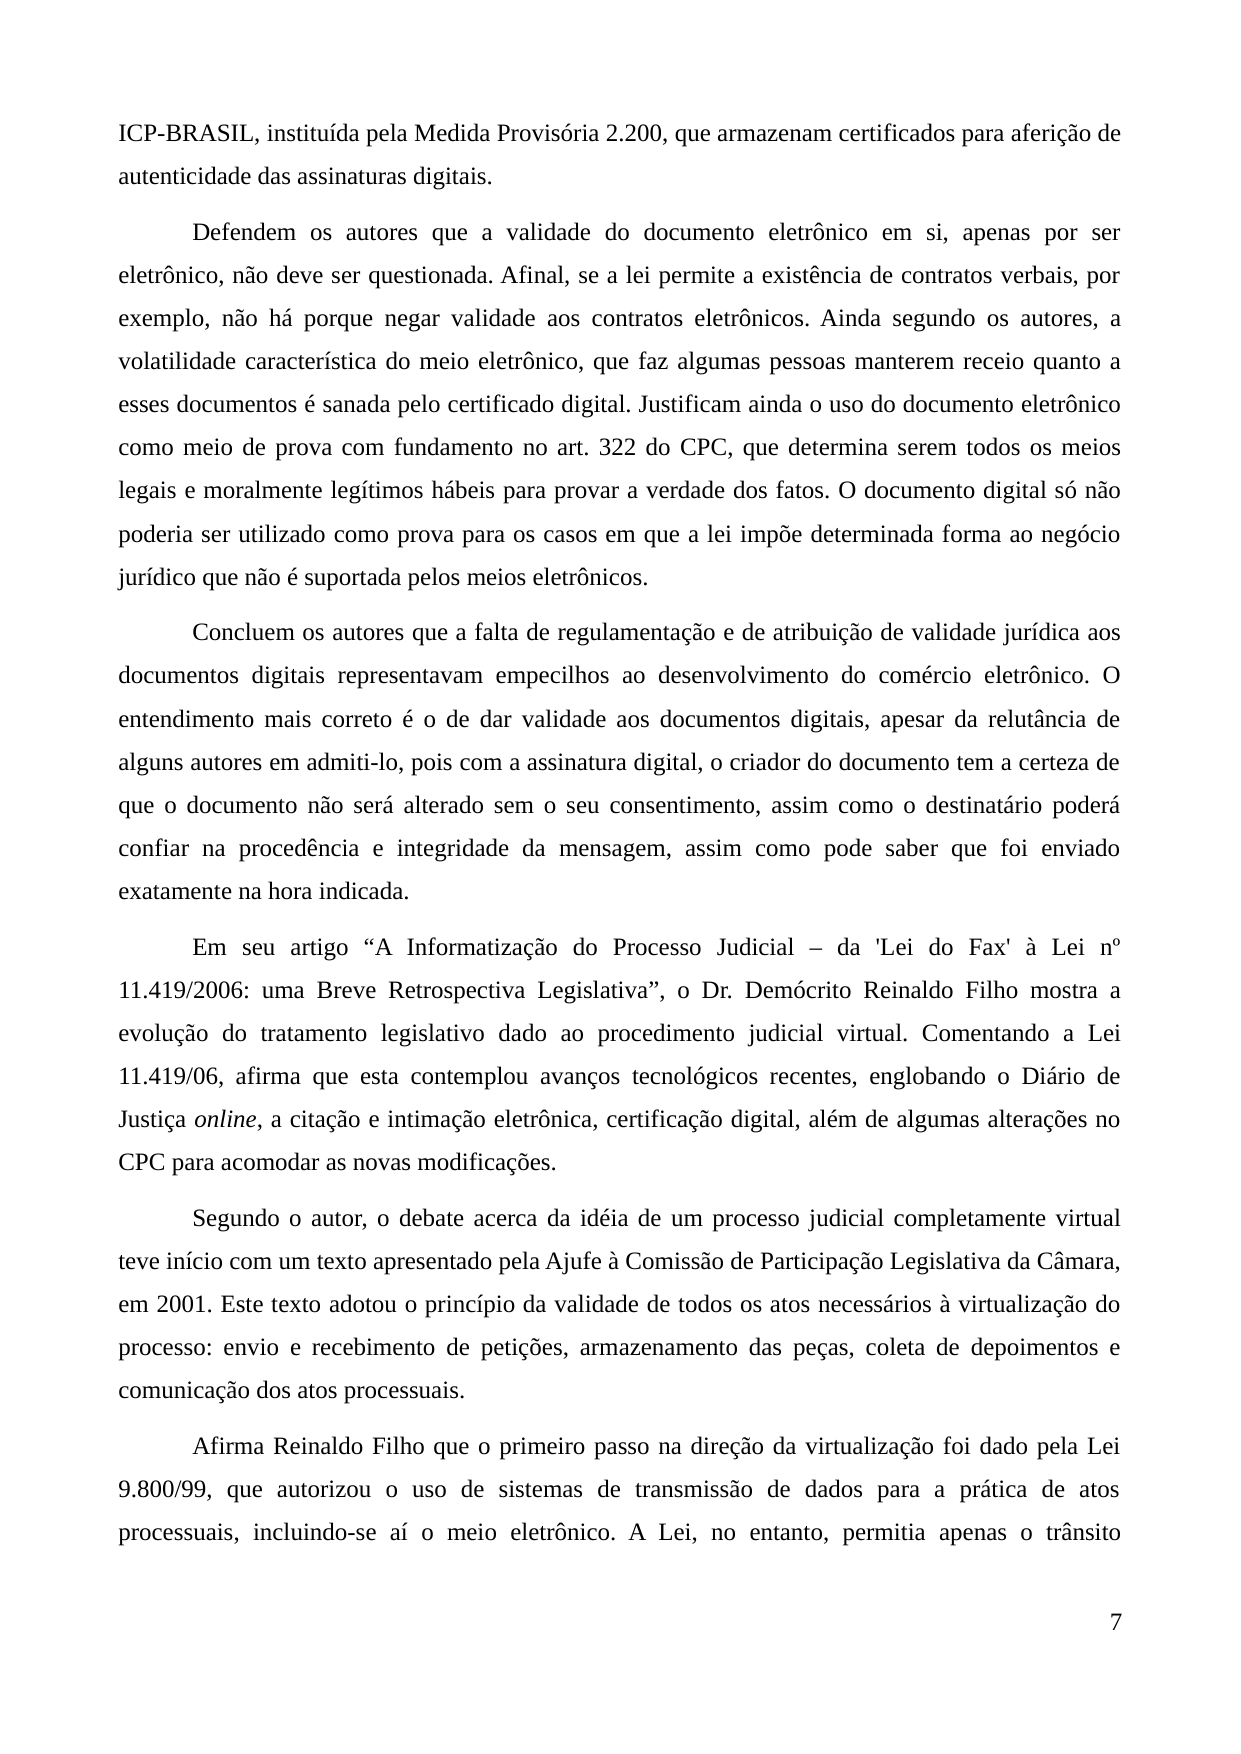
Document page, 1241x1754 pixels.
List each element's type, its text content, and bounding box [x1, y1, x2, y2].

text Segundo o autor, o debate acerca da idéia de um processo judicial completamente virtual teve início com um texto apresentado pela Ajufe à Comissão de Participação Legislativa da Câmara, em 2001. Este texto adotou o princípio da validade de todos os atos necessários à virtualização do processo: envio e recebimento de petições, armazenamento das peças, coleta de depoimentos e comunicação dos atos processuais. [118, 1203, 1122, 1404]
text Em seu artigo “A Informatização do Processo Judicial – da 'Lei do Fax' à Lei nº 11.419/2006: uma Breve Retrospectiva Legislativa”, o Dr. Demócrito Reinaldo Filho mostra a evolução do tratamento legislativo dado ao procedimento judicial virtual. Comentando a Lei 11.419/06, afirma que esta contemplou avanços tecnológicos recentes, englobando o Diário de Justiça online, a citação e intimação eletrônica, certificação digital, além de algumas alterações no CPC para acomodar as novas modificações. [118, 932, 1122, 1176]
text ICP-BRASIL, instituída pela Medida Provisória 2.200, que armazenam certificados para aferição de autenticidade das assinaturas digitais. [118, 118, 1122, 190]
text Afirma Reinaldo Filho que o primeiro passo na direção da virtualização foi dado pela Lei 9.800/99, que autorizou o uso de sistemas de transmissão de dados para a prática de atos processuais, incluindo-se aí o meio eletrônico. A Lei, no entanto, permitia apenas o trânsito [118, 1431, 1122, 1546]
text Concluem os autores que a falta de regulamentação e de atribuição de validade jurídica aos documentos digitais representavam empecilhos ao desenvolvimento do comércio eletrônico. O entendimento mais correto é o de dar validade aos documentos digitais, apesar da relutância de alguns autores em admiti-lo, pois com a assinatura digital, o criador do documento tem a certeza de que o documento não será alterado sem o seu consentimento, assim como o destinatário poderá confiar na procedência e integridade da mensagem, assim como pode saber que foi enviado exatamente na hora indicada. [118, 617, 1122, 905]
text Defendem os autores que a validade do documento eletrônico em si, apenas por ser eletrônico, não deve ser questionada. Afinal, se a lei permite a existência de contratos verbais, por exemplo, não há porque negar validade aos contratos eletrônicos. Ainda segundo os autores, a volatilidade característica do meio eletrônico, que faz algumas pessoas manterem receio quanto a esses documentos é sanada pelo certificado digital. Justificam ainda o uso do documento eletrônico como meio de prova com fundamento no art. 322 do CPC, que determina serem todos os meios legais e moralmente legítimos hábeis para provar a verdade dos fatos. O documento digital só não poderia ser utilizado como prova para os casos em que a lei impõe determinada forma ao negócio jurídico que não é suportada pelos meios eletrônicos. [118, 217, 1122, 591]
